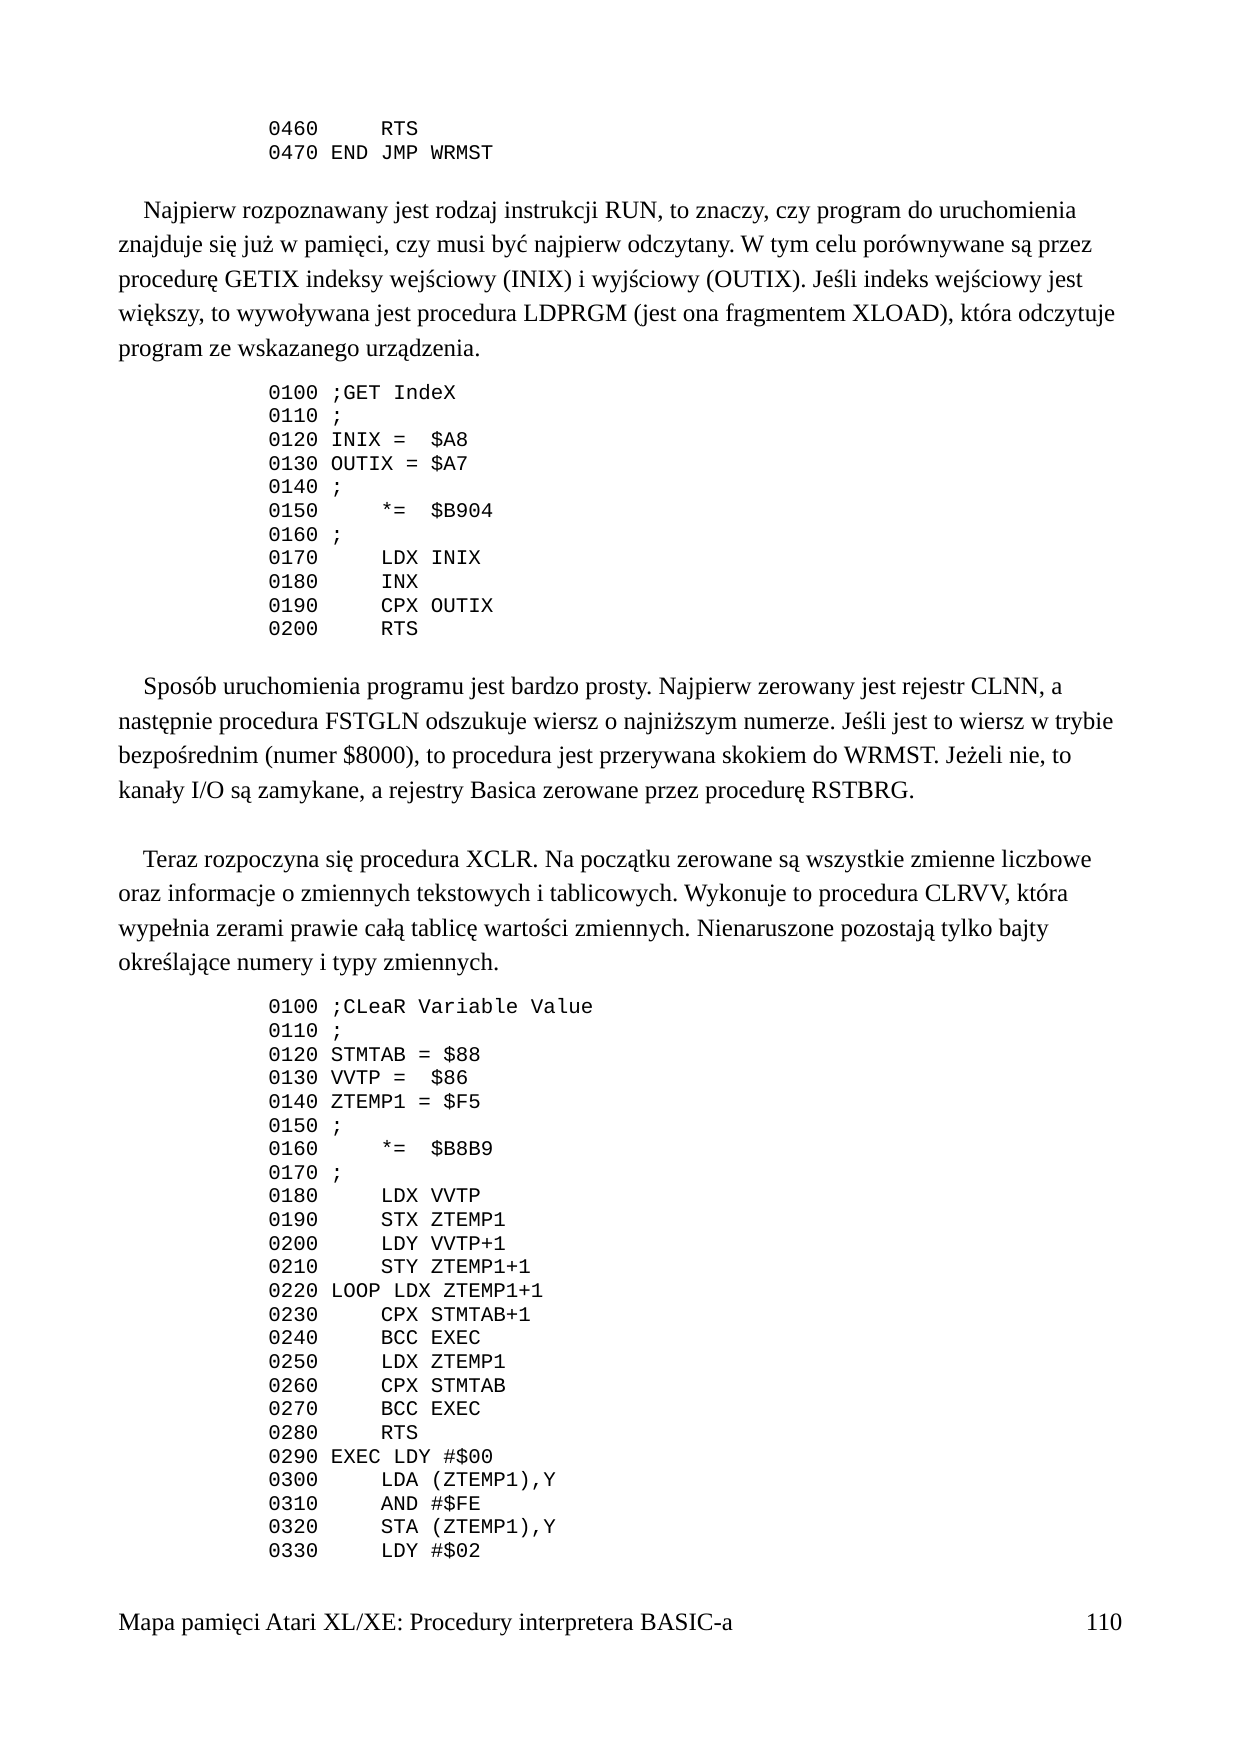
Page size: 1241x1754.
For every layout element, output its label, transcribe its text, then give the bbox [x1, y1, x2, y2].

text Sposób uruchomienia programu jest bardzo prosty. Najpierw zerowany jest rejestr CLNN, a następnie procedura FSTGLN odszukuje wiersz o najniższym numerze. Jeśli jest to wiersz w trybie bezpośrednim (numer $8000), to procedura jest przerywana skokiem do WRMST. Jeżeli nie, to kanały I/O są zamykane, a rejestry Basica zerowane przez procedurę RSTBRG. Teraz rozpoczyna się procedura XCLR. Na początku zerowane są wszystkie zmienne liczbowe oraz informacje o zmiennych tekstowych i tablicowych. Wykonuje to procedura CLRVV, która wypełnia zerami prawie całą tablicę wartości zmiennych. Nienaruszone pozostają tylko bajty określające numery i typy zmiennych. [118, 671, 1122, 976]
text 0110 ; [118, 1020, 1122, 1044]
text 0140 ; [118, 476, 1122, 500]
text 0200 RTS [118, 618, 1122, 642]
text 0210 STY ZTEMP1+1 [118, 1256, 1122, 1280]
text 0170 ; [118, 1162, 1122, 1186]
text 0220 LOOP LDX ZTEMP1+1 [118, 1280, 1122, 1304]
text 0160 *= $B8B9 [118, 1138, 1122, 1162]
text Najpierw rozpoznawany jest rodzaj instrukcji RUN, to znaczy, czy program do uruchomienia znajduje się już w pamięci, czy musi być najpierw odczytany. W tym celu porównywane są przez procedurę GETIX indeksy wejściowy (INIX) i wyjściowy (OUTIX). Jeśli indeks wejściowy jest większy, to wywoływana jest procedura LDPRGM (jest ona fragmentem XLOAD), która odczytuje program ze wskazanego urządzenia. [118, 195, 1122, 362]
text 0100 ;GET IndeX [118, 382, 1122, 406]
text 0260 CPX STMTAB [118, 1375, 1122, 1398]
text 0230 CPX STMTAB+1 [118, 1304, 1122, 1327]
text 0190 CPX OUTIX [118, 595, 1122, 618]
text 0150 *= $B904 [118, 500, 1122, 524]
text 0280 RTS [118, 1422, 1122, 1446]
text 0140 ZTEMP1 = $F5 [118, 1091, 1122, 1114]
text 0130 VVTP = $86 [118, 1067, 1122, 1091]
text 0180 LDX VVTP [118, 1186, 1122, 1209]
text 0320 STA (ZTEMP1),Y [118, 1517, 1122, 1540]
text 0190 STX ZTEMP1 [118, 1209, 1122, 1233]
text 0270 BCC EXEC [118, 1398, 1122, 1422]
text 0330 LDY #$02 [118, 1540, 1122, 1564]
text 0300 LDA (ZTEMP1),Y [118, 1469, 1122, 1493]
text 0200 LDY VVTP+1 [118, 1233, 1122, 1256]
text 0460 RTS [118, 118, 1122, 142]
text 0470 END JMP WRMST [118, 142, 1122, 165]
text 0240 BCC EXEC [118, 1327, 1122, 1351]
text 0130 OUTIX = $A7 [118, 453, 1122, 476]
text 0290 EXEC LDY #$00 [118, 1446, 1122, 1469]
text 0150 ; [118, 1114, 1122, 1138]
text 0100 ;CLeaR Variable Value [118, 996, 1122, 1020]
text 0110 ; [118, 406, 1122, 429]
text 0250 LDX ZTEMP1 [118, 1351, 1122, 1375]
text 0120 STMTAB = $88 [118, 1044, 1122, 1067]
text 0310 AND #$FE [118, 1493, 1122, 1517]
text 0170 LDX INIX [118, 547, 1122, 571]
text 0120 INIX = $A8 [118, 429, 1122, 453]
text 0160 ; [118, 524, 1122, 547]
text 0180 INX [118, 571, 1122, 595]
